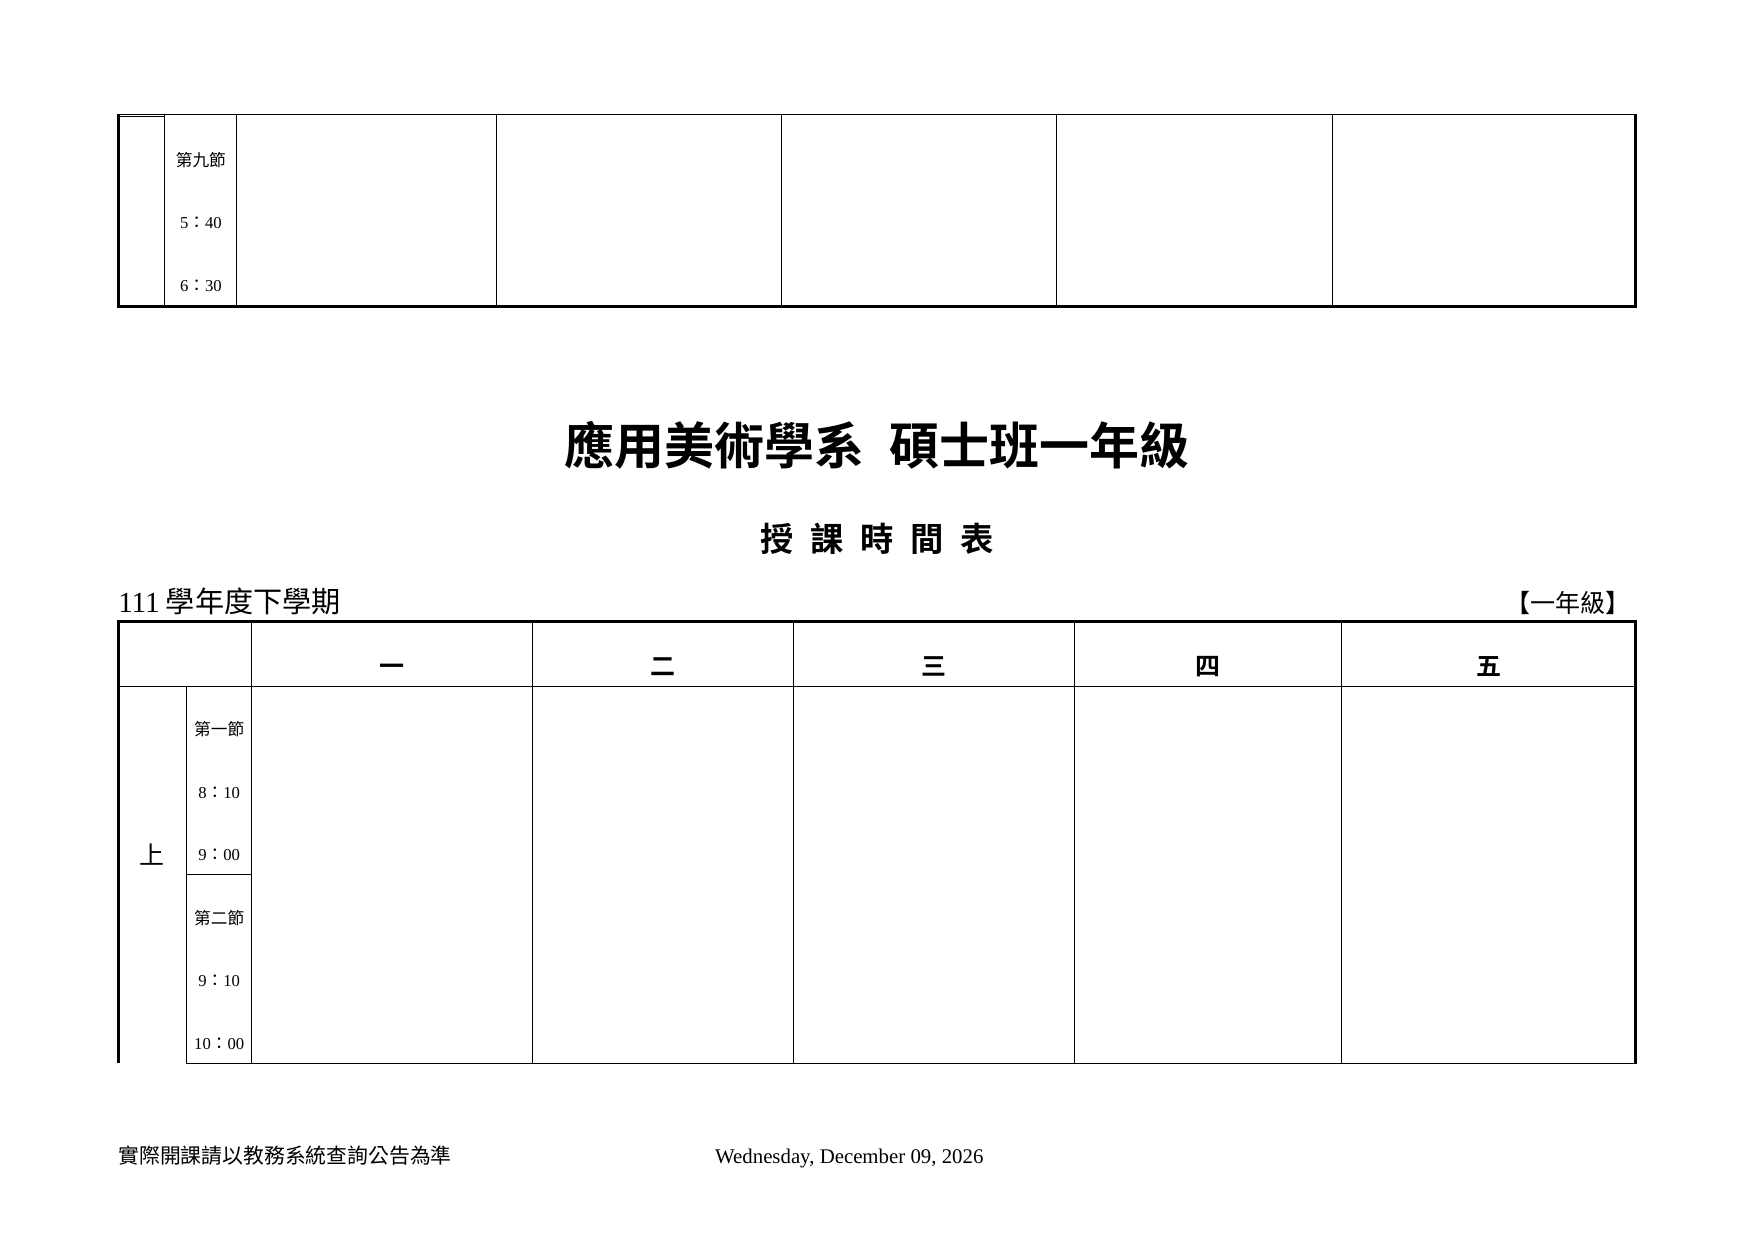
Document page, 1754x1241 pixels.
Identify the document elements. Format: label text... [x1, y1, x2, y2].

table_header [120, 623, 251, 686]
table_cell [1342, 687, 1634, 1063]
table_cell 第二節 9：10 10：00 [187, 875, 251, 1063]
table_cell [794, 687, 1074, 1063]
table_header 二 [533, 623, 793, 686]
table_cell [237, 115, 496, 304]
table_cell [120, 117, 164, 304]
table_header 五 [1342, 623, 1634, 686]
text 應用美術學系 碩士班一年級 [118, 370, 1636, 495]
table_cell 上 [120, 687, 186, 1063]
table_cell [252, 687, 532, 1063]
table_cell [1057, 115, 1332, 304]
table_cell 第一節 8：10 9：00 [187, 687, 251, 874]
table_cell [1075, 687, 1341, 1063]
table_header 四 [1075, 623, 1341, 686]
table_header 三 [794, 623, 1074, 686]
table_cell [533, 687, 793, 1063]
table_cell [782, 115, 1056, 304]
text 授 課 時 間 表 [118, 495, 1636, 558]
text 111學年度下學期 【一年級】 [118, 558, 1636, 620]
table_cell 第九節 5：40 6：30 [165, 115, 236, 304]
table_header 一 [252, 623, 532, 686]
table_cell [497, 115, 781, 304]
table_cell [1333, 115, 1634, 304]
